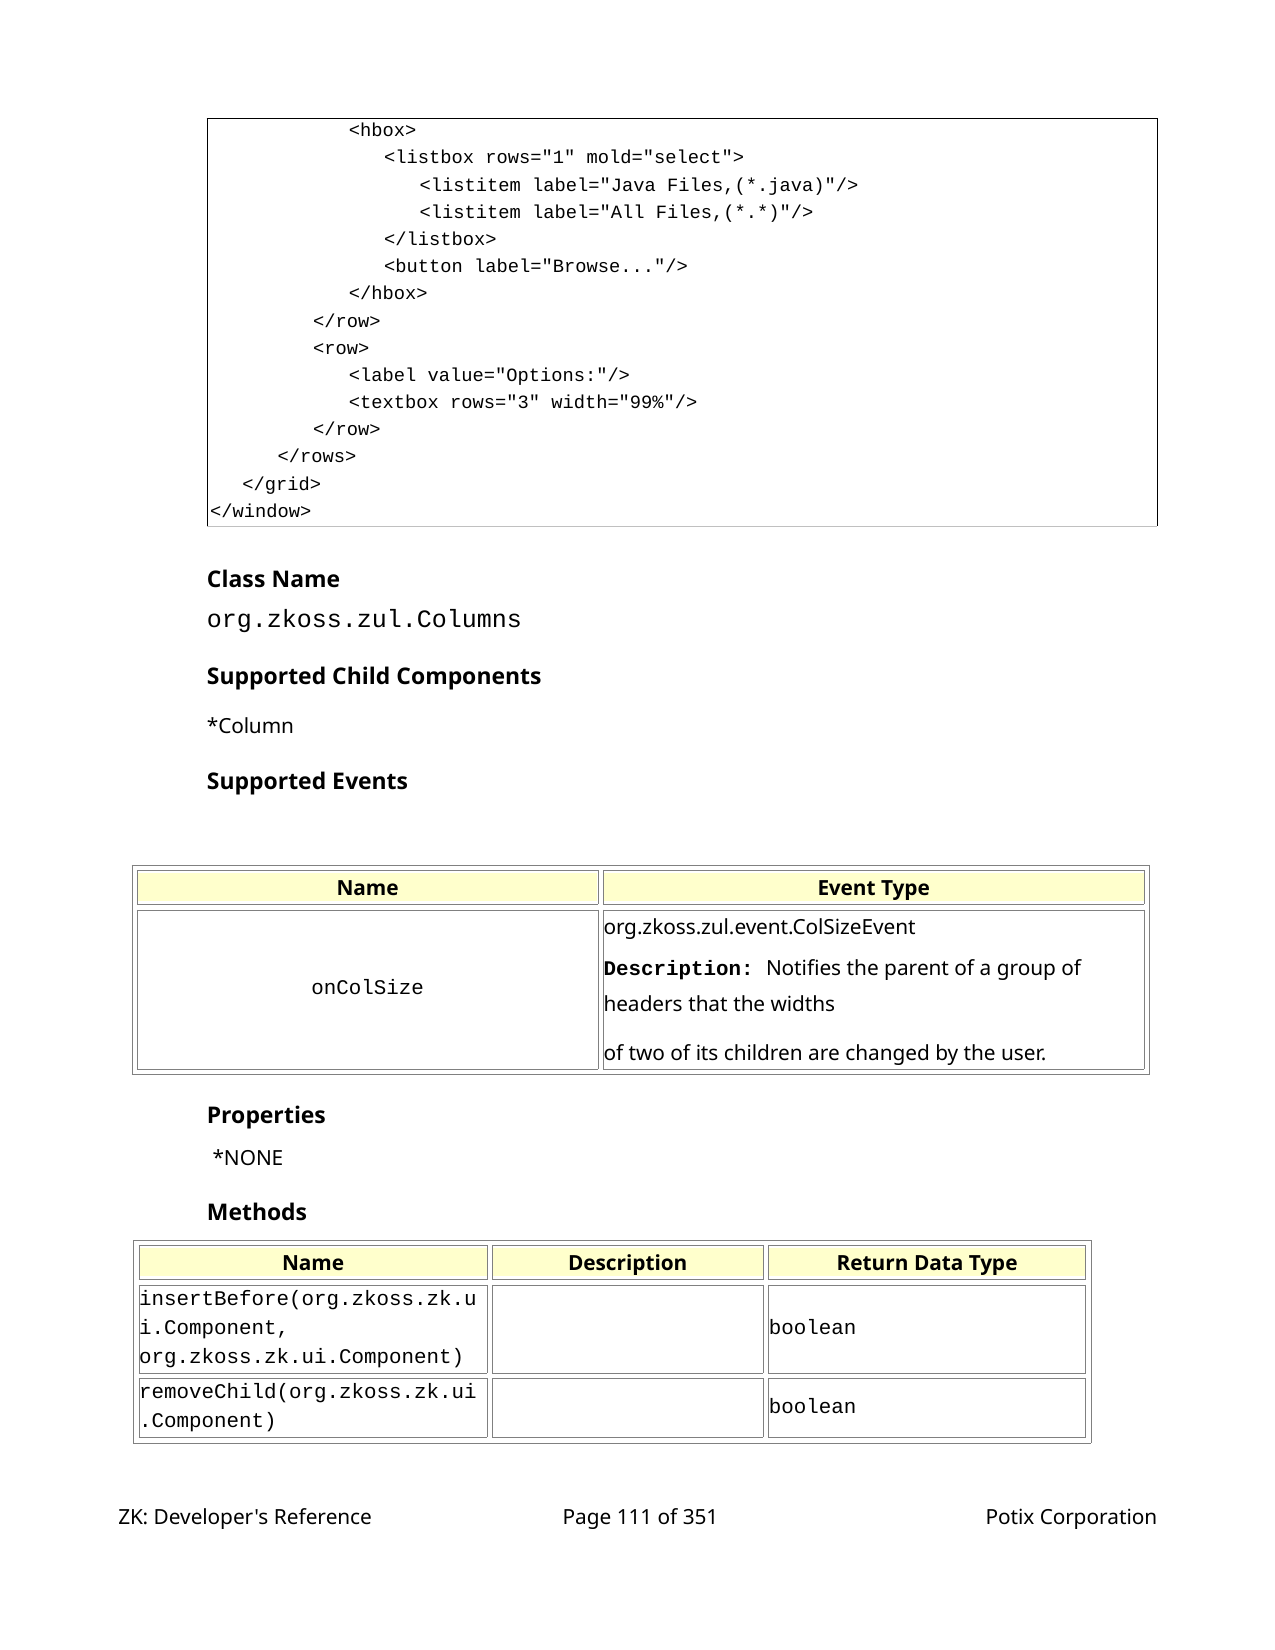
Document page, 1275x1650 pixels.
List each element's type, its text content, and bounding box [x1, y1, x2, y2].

table_cell insertBefore(org.zkoss.zk.ui.Component, org.zkoss.zk.ui.Component) [136, 1279, 489, 1373]
text <row> [208, 336, 1157, 360]
text </hbox> [208, 281, 1157, 306]
text <hbox> [208, 119, 1157, 142]
text </window> [208, 499, 1157, 526]
table_header Event Type [600, 866, 1147, 904]
table_header Name [136, 1241, 489, 1279]
text <listitem label="Java Files,(*.java)"/> [208, 172, 1157, 197]
table_cell [490, 1373, 766, 1437]
text *NONE [207, 1143, 1157, 1171]
text </grid> [208, 472, 1157, 496]
text <textbox rows="3" width="99%"/> [208, 390, 1157, 414]
table_header Description [490, 1241, 766, 1279]
text *Column [207, 711, 1157, 740]
text </listbox> [208, 227, 1157, 251]
text </row> [208, 308, 1157, 333]
table_cell boolean [766, 1373, 1088, 1437]
text <listbox rows="1" mold="select"> [208, 145, 1157, 169]
table_cell [490, 1279, 766, 1373]
subtitle Supported Events [207, 765, 1157, 796]
text </row> [208, 417, 1157, 441]
table_cell [493, 1379, 763, 1437]
subtitle Properties [207, 1099, 1157, 1130]
table_cell [493, 1286, 763, 1373]
subtitle Methods [207, 1196, 1157, 1227]
table_cell boolean [766, 1279, 1088, 1373]
text org.zkoss.zul.Columns [207, 606, 1157, 634]
text <button label="Browse..."/> [208, 254, 1157, 278]
subtitle Class Name [207, 563, 1157, 594]
text </rows> [208, 444, 1157, 469]
table_cell org.zkoss.zul.event.ColSizeEvent Description: Notifies the parent of a group of headers that the widths of two of its children are changed by the user. [600, 904, 1147, 1069]
table_header Return Data Type [766, 1241, 1088, 1279]
table_cell removeChild(org.zkoss.zk.ui.Component) [136, 1373, 489, 1437]
text <listitem label="All Files,(*.*)"/> [208, 200, 1157, 224]
table_header Name [134, 866, 600, 904]
subtitle Supported Child Components [207, 659, 1157, 691]
table_cell onColSize [134, 904, 600, 1069]
text <label value="Options:"/> [208, 363, 1157, 387]
